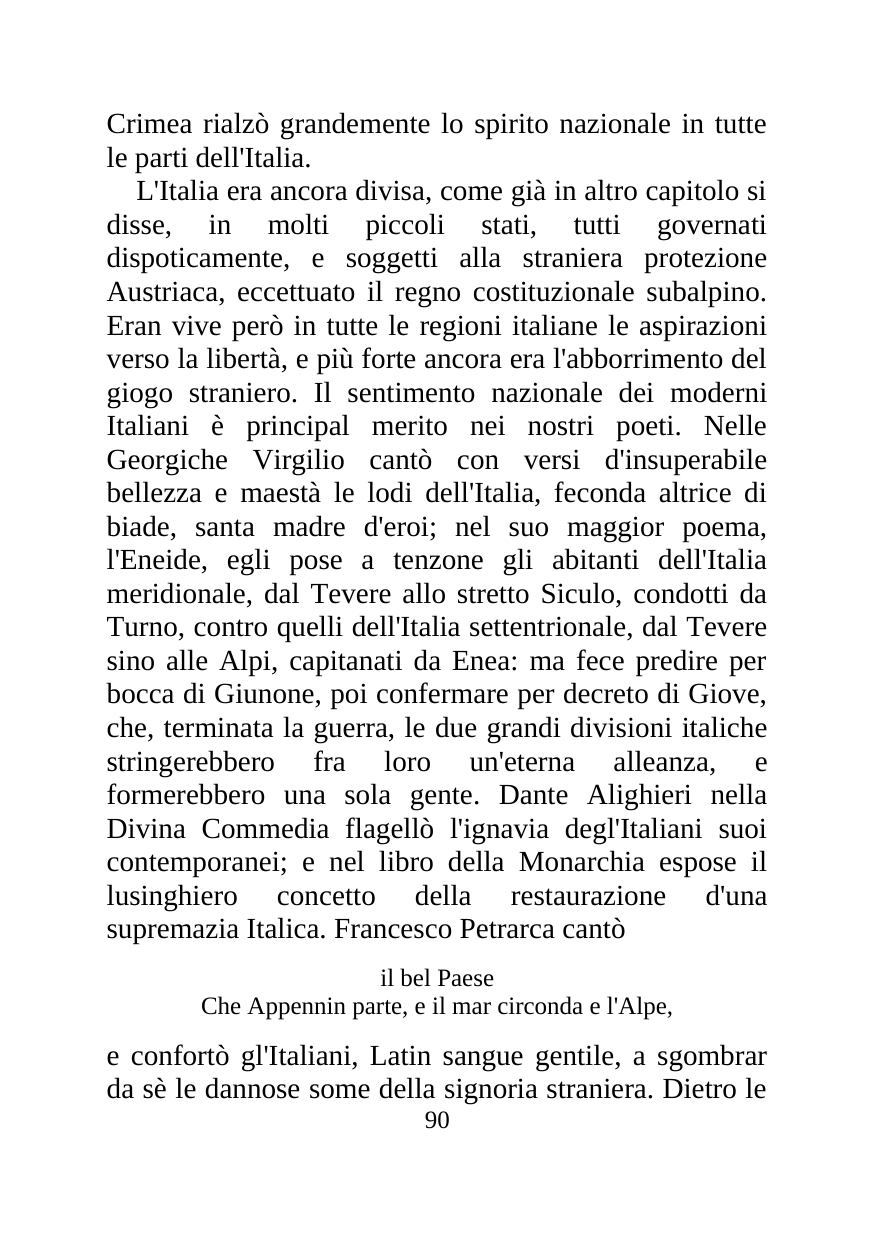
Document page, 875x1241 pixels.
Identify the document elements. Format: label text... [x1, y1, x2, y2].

text il bel Paese Che Appennin parte, e il mar circonda e l'Alpe, [106, 963, 768, 1020]
text L'Italia era ancora divisa, come già in altro capitolo si disse, in molti piccoli stati, tutti governati dispoticamente, e soggetti alla straniera protezione Austriaca, eccettuato il regno costituzionale subalpino. Eran vive però in tutte le regioni italiane le aspirazioni verso la libertà, e più forte ancora era l'abborrimento del giogo straniero. Il sentimento nazionale dei moderni Italiani è principal merito nei nostri poeti. Nelle Georgiche Virgilio cantò con versi d'insuperabile bellezza e maestà le lodi dell'Italia, feconda altrice di biade, santa madre d'eroi; nel suo maggior poema, l'Eneide, egli pose a tenzone gli abitanti dell'Italia meridionale, dal Tevere allo stretto Siculo, condotti da Turno, contro quelli dell'Italia settentrionale, dal Tevere sino alle Alpi, capitanati da Enea: ma fece predire per bocca di Giunone, poi confermare per decreto di Giove, che, terminata la guerra, le due grandi divisioni italiche stringerebbero fra loro un'eterna alleanza, e formerebbero una sola gente. Dante Alighieri nella Divina Commedia flagellò l'ignavia degl'Italiani suoi contemporanei; e nel libro della Monarchia espose il lusinghiero concetto della restaurazione d'una supremazia Italica. Francesco Petrarca cantò [106, 173, 768, 945]
text Crimea rialzò grandemente lo spirito nazionale in tutte le parti dell'Italia. [106, 106, 768, 173]
text e confortò gl'Italiani, Latin sangue gentile, a sgombrar da sè le dannose some della signoria straniera. Dietro le [106, 1038, 768, 1105]
